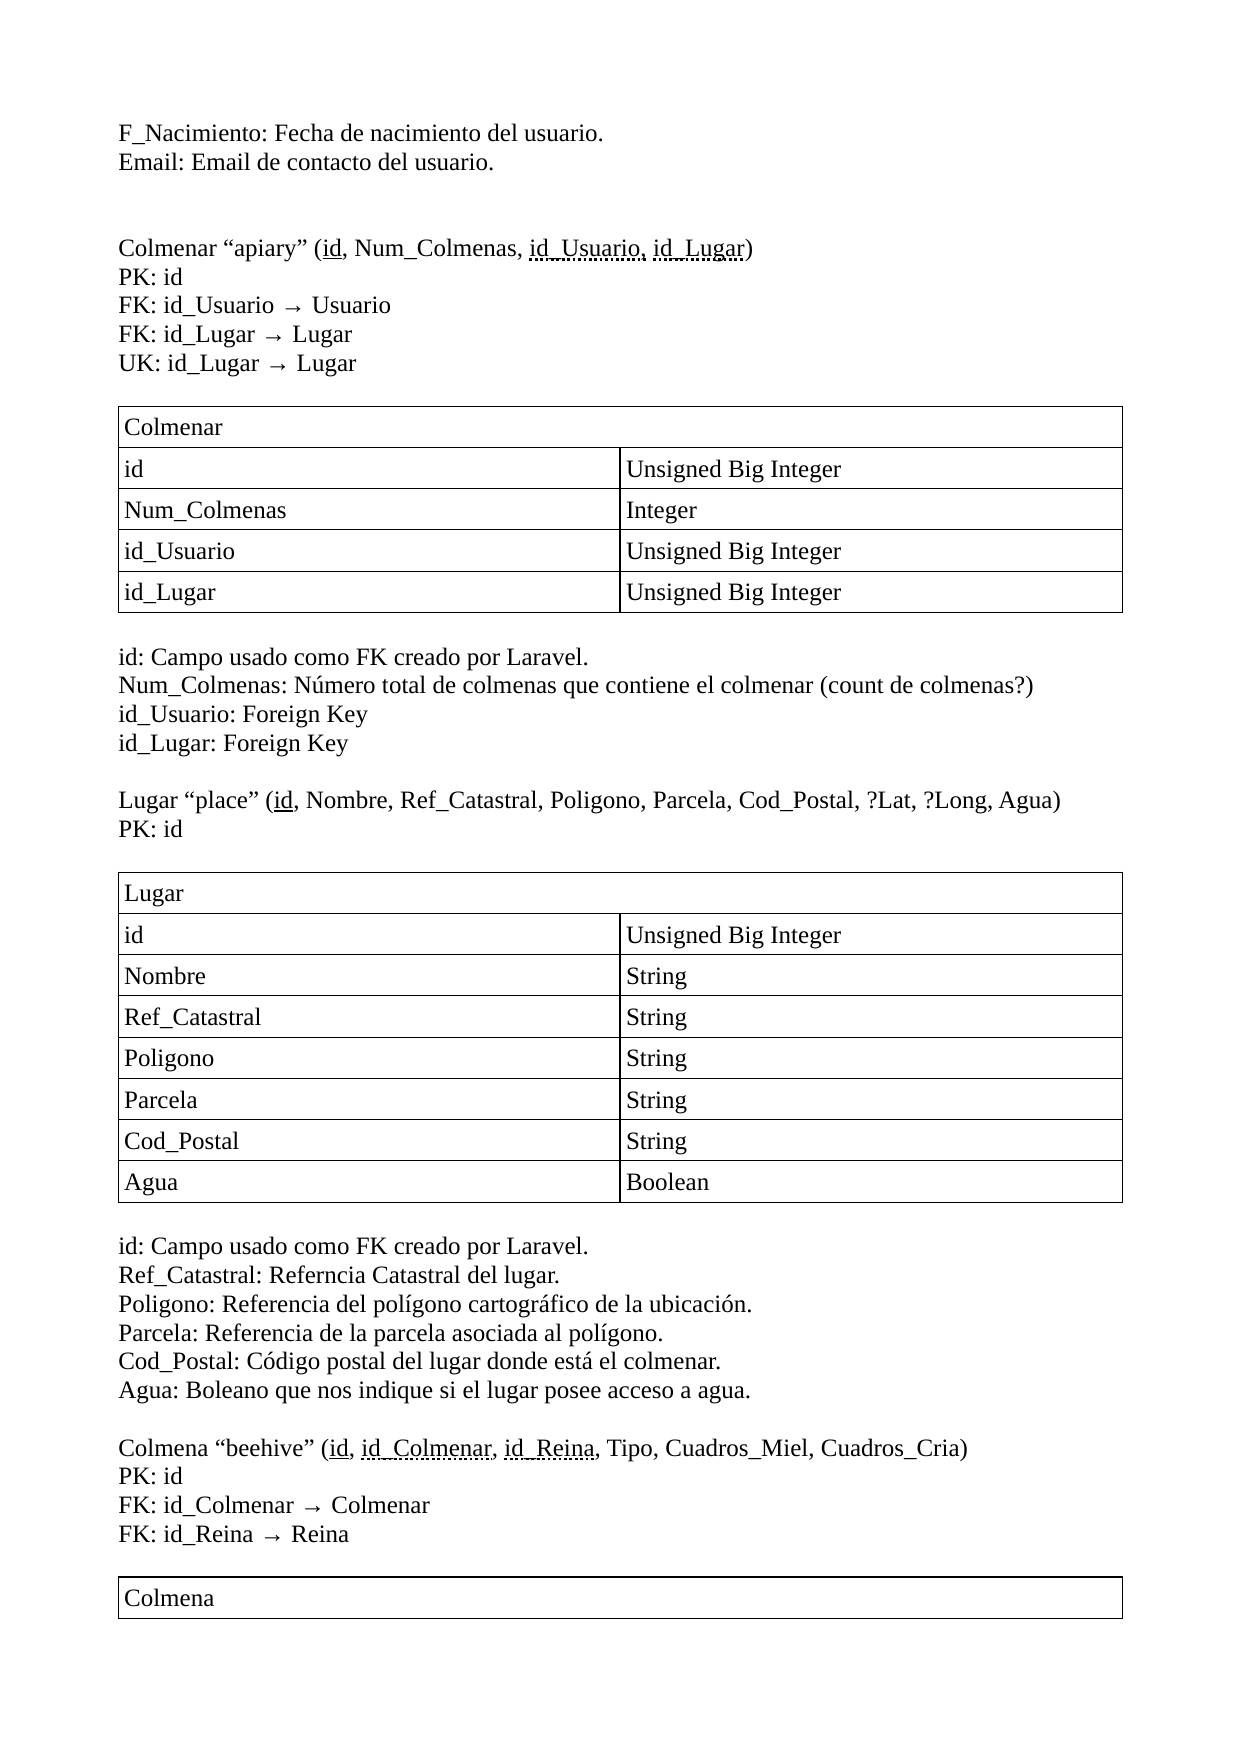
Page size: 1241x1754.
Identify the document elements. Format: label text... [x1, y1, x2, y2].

table_cell Poligono [119, 1038, 619, 1078]
text PK: id [118, 1461, 1122, 1490]
text PK: id [118, 814, 1122, 843]
text Lugar “place” (id, Nombre, Ref_Catastral, Poligono, Parcela, Cod_Postal, ?Lat, ?Long, Agua) [118, 785, 1122, 814]
text Num_Colmenas: Número total de colmenas que contiene el colmenar (count de colmenas?) [118, 670, 1122, 699]
text Ref_Catastral: Referncia Catastral del lugar. [118, 1260, 1122, 1289]
text Poligono: Referencia del polígono cartográfico de la ubicación. [118, 1289, 1122, 1318]
table_cell Ref_Catastral [119, 996, 619, 1037]
text id: Campo usado como FK creado por Laravel. [118, 642, 1122, 670]
table_header Lugar [119, 873, 1122, 913]
table_cell Unsigned Big Integer [621, 572, 1122, 612]
table_cell Agua [119, 1161, 619, 1202]
text id: Campo usado como FK creado por Laravel. [118, 1231, 1122, 1260]
text PK: id [118, 262, 1122, 291]
table_cell id [119, 914, 619, 954]
table_cell String [621, 996, 1122, 1037]
text FK: id_Lugar → Lugar [118, 319, 1122, 348]
table_cell Nombre [119, 955, 619, 995]
text F_Nacimiento: Fecha de nacimiento del usuario. [118, 118, 1122, 147]
text id_Lugar: Foreign Key [118, 728, 1122, 757]
table_cell Integer [621, 489, 1122, 529]
table_cell Parcela [119, 1079, 619, 1119]
text Email: Email de contacto del usuario. [118, 147, 1122, 176]
table_cell String [621, 955, 1122, 995]
text Colmenar “apiary” (id, Num_Colmenas, id_Usuario, id_Lugar) [118, 233, 1122, 262]
text Agua: Boleano que nos indique si el lugar posee acceso a agua. [118, 1375, 1122, 1404]
text Colmena “beehive” (id, id_Colmenar, id_Reina, Tipo, Cuadros_Miel, Cuadros_Cria) [118, 1433, 1122, 1461]
text FK: id_Usuario → Usuario [118, 291, 1122, 319]
table_cell Num_Colmenas [119, 489, 619, 529]
text Cod_Postal: Código postal del lugar donde está el colmenar. [118, 1346, 1122, 1375]
text id_Usuario: Foreign Key [118, 699, 1122, 728]
table_cell id_Lugar [119, 572, 619, 612]
table_cell String [621, 1120, 1122, 1160]
text FK: id_Reina → Reina [118, 1519, 1122, 1548]
table_cell id [119, 448, 619, 488]
table_cell Unsigned Big Integer [621, 914, 1122, 954]
table_cell String [621, 1038, 1122, 1078]
table_header Colmenar [119, 407, 1122, 447]
table_cell Unsigned Big Integer [621, 530, 1122, 571]
text FK: id_Colmenar → Colmenar [118, 1490, 1122, 1519]
table_cell id_Usuario [119, 530, 619, 571]
table_cell Unsigned Big Integer [621, 448, 1122, 488]
table_header Colmena [119, 1578, 1122, 1618]
text Parcela: Referencia de la parcela asociada al polígono. [118, 1318, 1122, 1346]
table_cell Boolean [621, 1161, 1122, 1202]
table_cell Cod_Postal [119, 1120, 619, 1160]
table_cell String [621, 1079, 1122, 1119]
text UK: id_Lugar → Lugar [118, 348, 1122, 377]
